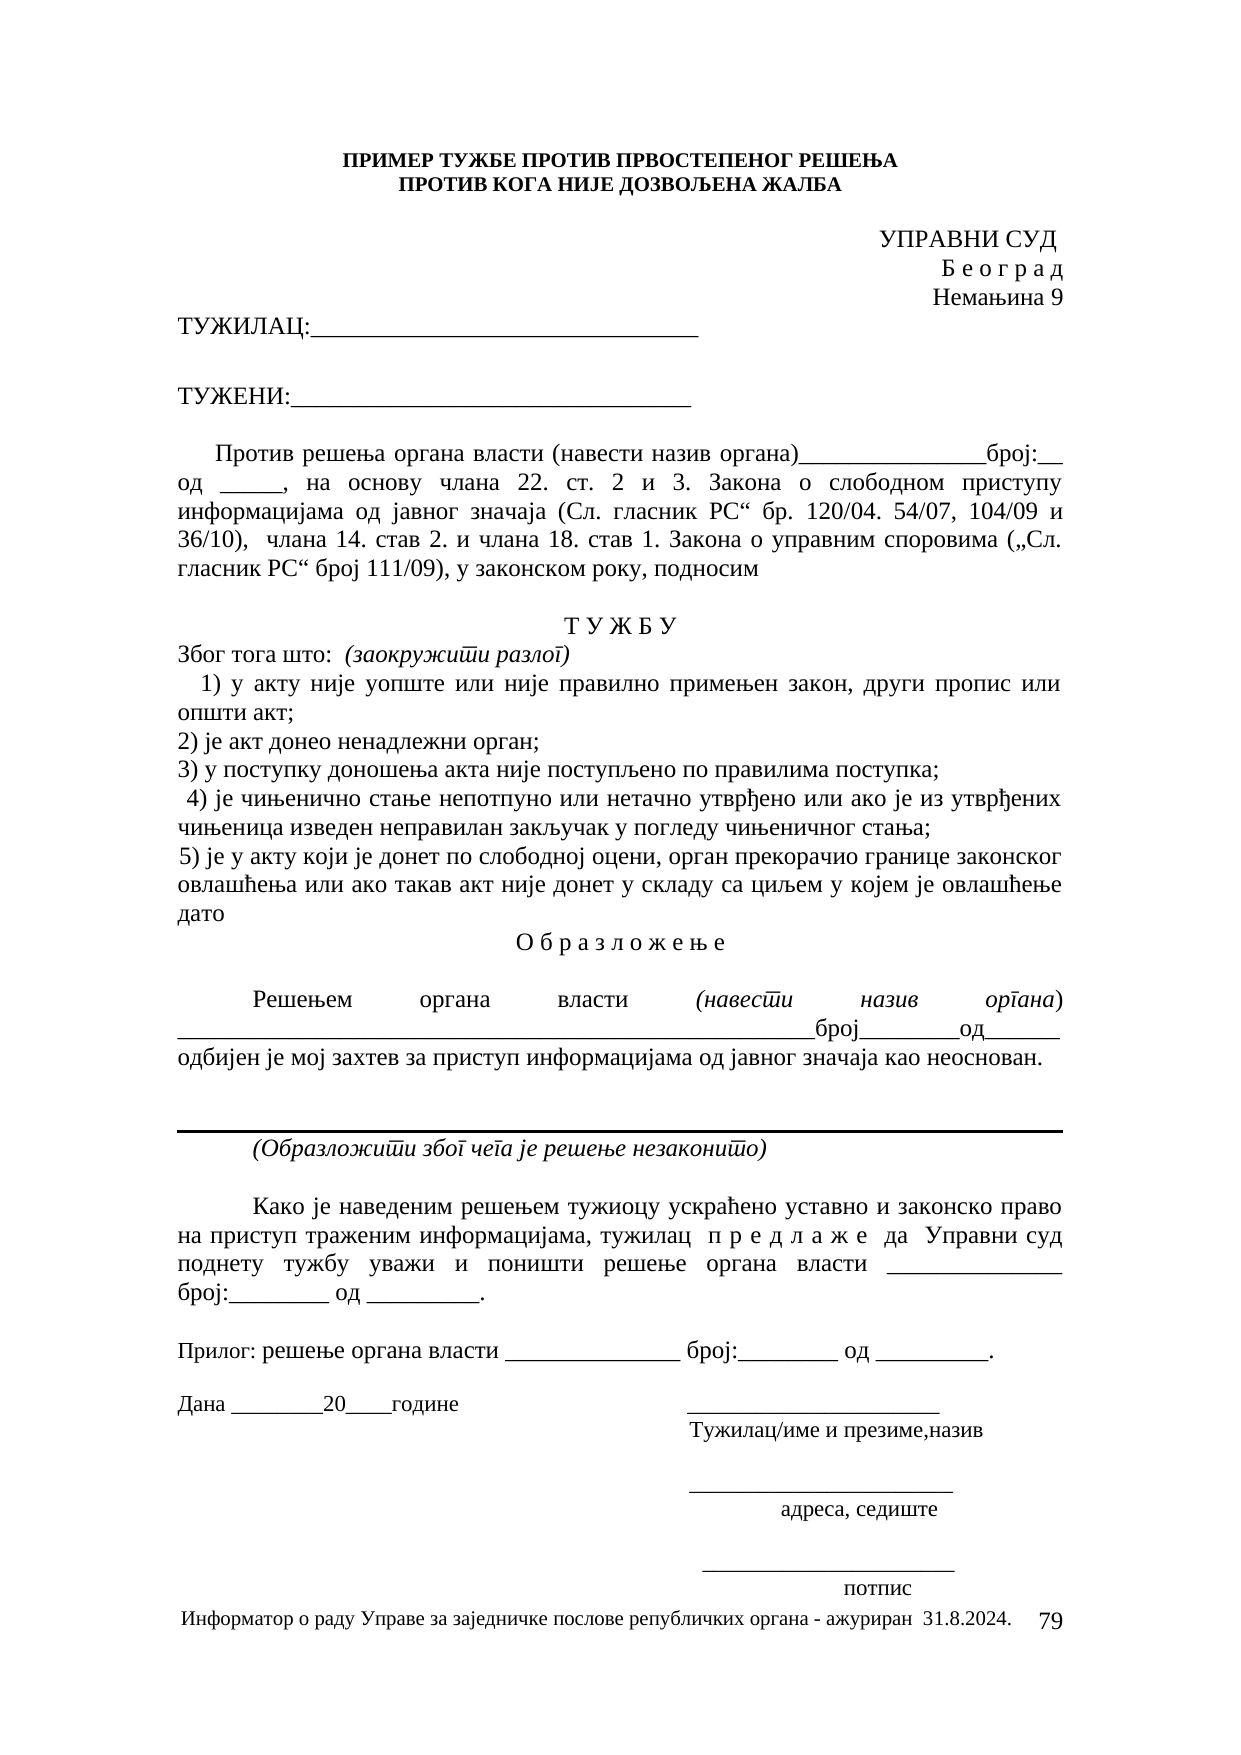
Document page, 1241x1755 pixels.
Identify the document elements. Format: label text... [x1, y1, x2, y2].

text ТУЖЕНИ:________________________________ [177, 381, 1063, 409]
text ПРОТИВ КОГА НИЈЕ ДОЗВОЉЕНА ЖАЛБА [177, 172, 1063, 196]
text Немањина 9 [215, 282, 1063, 311]
text 5) је у акту који је донет по слободној оцени, орган прекорачио границе законског овлашћења или ако такав акт није донет у складу са циљем у којем је овлашћење дато [140, 841, 1063, 927]
text 4) је чињенично стање непотпуно или нетачно утврђено или ако је из утврђених чињеница изведен неправилан закључак у погледу чињеничног стања; [140, 783, 1063, 841]
text 2) је акт донео ненадлежни орган; [140, 726, 1063, 754]
text ______________________ [702, 1522, 1063, 1574]
text ПРИМЕР ТУЖБЕ ПРОТИВ ПРВОСТЕПЕНОГ РЕШЕЊА [177, 148, 1063, 172]
text Због тога што: (заокружити разлог) [140, 639, 1063, 668]
text Т У Ж Б У [177, 611, 1063, 639]
text адреса, седиште [215, 1495, 1063, 1522]
text Дана ________20____године ______________________ [177, 1390, 1063, 1416]
text потпис [215, 1574, 1063, 1601]
text Тужилац/име и презиме,назив [215, 1416, 1063, 1443]
text ТУЖИЛАЦ:_______________________________ [177, 311, 1063, 339]
text Против решења органа власти (навести назив органа)_______________број:__ од _____, на основу члана 22. ст. 2 и 3. Закона о слободном приступу информацијама од јавног значаја (Сл. гласник РС“ бр. 120/04. 54/07, 104/09 и 36/10), члана 14. став 2. и члана 18. став 1. Закона о управним споровима („Сл. гласник РС“ број 111/09), у законском року, подносим [177, 438, 1063, 582]
text 1) у акту није уопште или није правилно примењен закон, други пропис или општи акт; [140, 668, 1063, 726]
text УПРАВНИ СУД [177, 224, 1063, 253]
text Прилог: решење органа власти ______________ број:________ од _________. [177, 1335, 1063, 1363]
text Б е о г р а д [177, 253, 1063, 282]
text Решењем органа власти (навести назив органа) ___________________________________________________број________од______ одбијен је мој захтев за приступ информацијама од јавног значаја као неоснован. [177, 984, 1063, 1071]
text О б р а з л о ж е њ е [177, 927, 1063, 956]
text _______________________ [215, 1469, 1063, 1495]
text 3) у поступку доношења акта није поступљено по правилима поступка; [140, 754, 1063, 783]
text (Образложити због чега је решење незаконито) [177, 1133, 1063, 1162]
text Како је наведеним решењем тужиоцу ускраћено уставно и законско право на приступ траженим информацијама, тужилац п р е д л а ж е да Управни суд поднету тужбу уважи и поништи решење органа власти ______________ број:________ од _________. [177, 1191, 1063, 1306]
